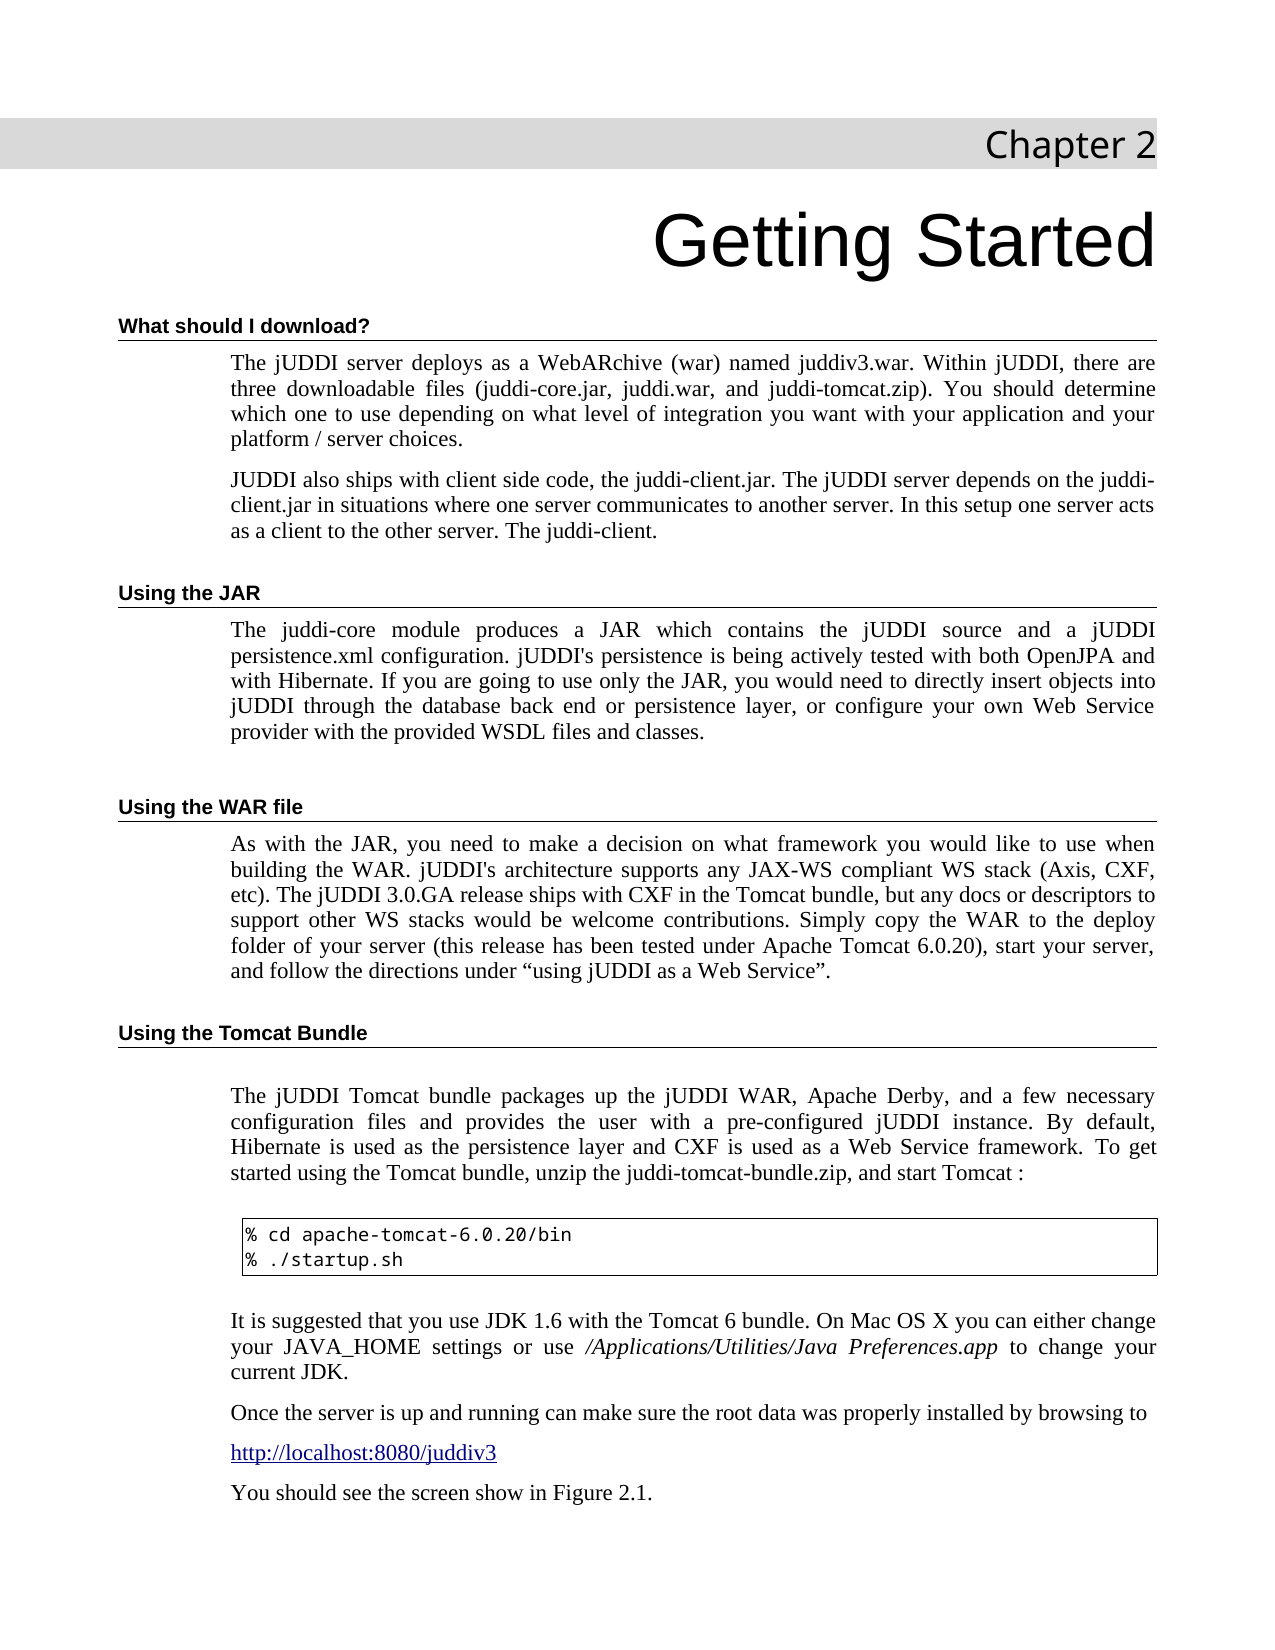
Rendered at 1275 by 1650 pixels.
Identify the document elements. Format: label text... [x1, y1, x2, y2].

text It is suggested that you use JDK 1.6 with the Tomcat 6 bundle. On Mac OS X you can either change your JAVA_HOME settings or use /Applications/Utilities/Java Preferences.app to change your current JDK. [230, 1308, 1157, 1384]
text The jUDDI Tomcat bundle packages up the jUDDI WAR, Apache Derby, and a few necessary configuration files and provides the user with a pre-configured jUDDI instance. By default, Hibernate is used as the persistence layer and CXF is used as a Web Service framework. To get started using the Tomcat bundle, unzip the juddi-tomcat-bundle.zip, and start Tomcat : [230, 1083, 1157, 1185]
text % cd apache-tomcat-6.0.20/bin [243, 1219, 1157, 1243]
subtitle Using the WAR file [118, 795, 1157, 821]
text The juddi-core module produces a JAR which contains the jUDDI source and a jUDDI persistence.xml configuration. jUDDI's persistence is being actively tested with both OpenJPA and with Hibernate. If you are going to use only the JAR, you would need to directly insert objects into jUDDI through the database back end or persistence layer, or configure your own Web Service provider with the provided WSDL files and classes. [230, 617, 1157, 744]
text You should see the screen show in Figure 2.1. [230, 1480, 1157, 1506]
subtitle What should I download? [118, 314, 1157, 340]
text http://localhost:8080/juddiv3 [230, 1440, 1157, 1465]
subtitle Using the JAR [118, 581, 1157, 607]
subtitle Using the Tomcat Bundle [118, 1022, 1157, 1047]
text JUDDI also ships with client side code, the juddi-client.jar. The jUDDI server depends on the juddi-client.jar in situations where one server communicates to another server. In this setup one server acts as a client to the other server. The juddi-client. [230, 467, 1157, 543]
text The jUDDI server deploys as a WebARchive (war) named juddiv3.war. Within jUDDI, there are three downloadable files (juddi-core.jar, juddi.war, and juddi-tomcat.zip). You should determine which one to use depending on what level of integration you want with your application and your platform / server choices. [230, 350, 1157, 452]
text Once the server is up and running can make sure the root data was properly installed by browsing to [230, 1399, 1157, 1425]
text As with the JAR, you need to make a decision on what framework you would like to use when building the WAR. jUDDI's architecture supports any JAX-WS compliant WS stack (Axis, CXF, etc). The jUDDI 3.0.GA release ships with CXF in the Tomcat bundle, but any docs or descriptors to support other WS stacks would be welcome contributions. Simply copy the WAR to the deploy folder of your server (this release has been tested under Apache Tomcat 6.0.20), start your server, and follow the directions under “using jUDDI as a Web Service”. [230, 831, 1157, 984]
title Getting Started [233, 198, 1157, 282]
text % ./startup.sh [243, 1243, 1157, 1275]
